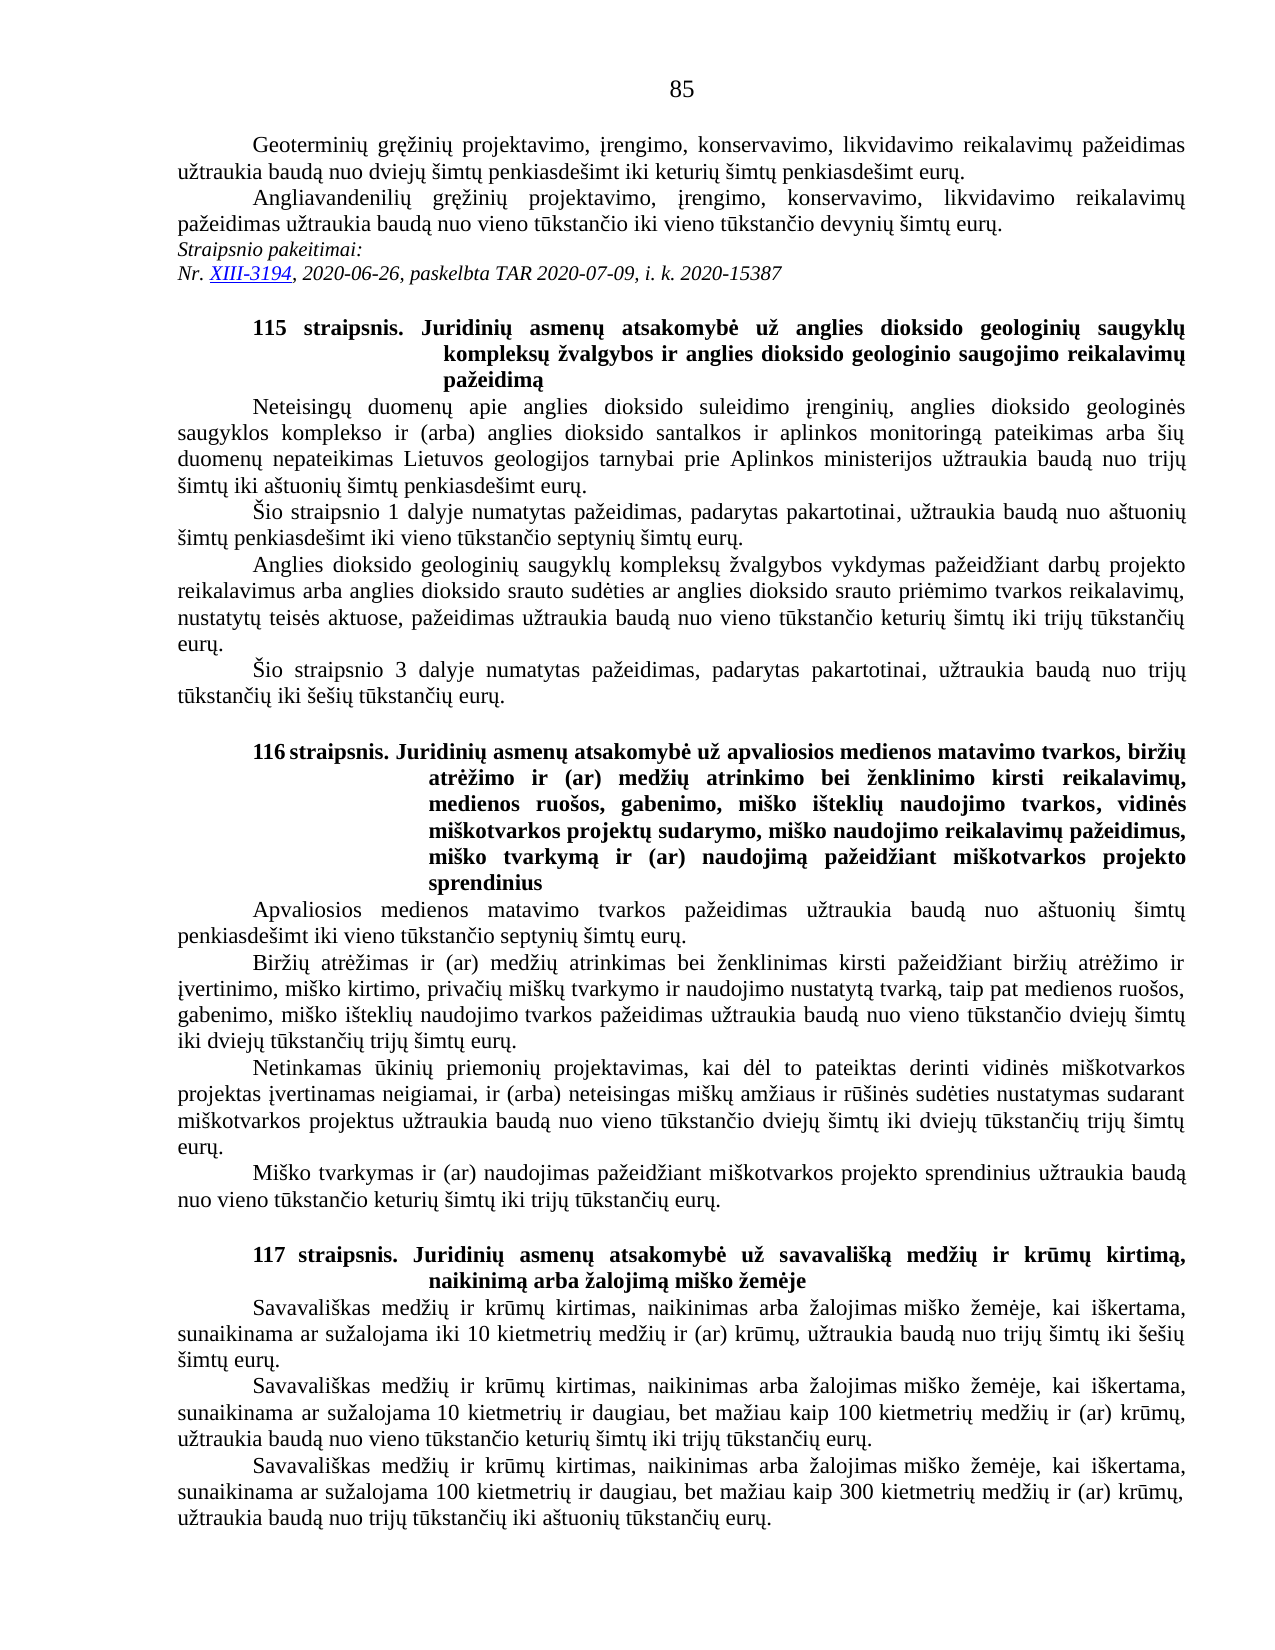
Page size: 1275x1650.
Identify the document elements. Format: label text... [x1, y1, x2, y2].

text Šio straipsnio 1 dalyje numatytas pažeidimas, padarytas pakartotinai, užtraukia baudą nuo aštuonių šimtų penkiasdešimt iki vieno tūkstančio septynių šimtų eurų. [177, 498, 1186, 551]
text Anglies dioksido geologinių saugyklų kompleksų žvalgybos vykdymas pažeidžiant darbų projekto reikalavimus arba anglies dioksido srauto sudėties ar anglies dioksido srauto priėmimo tvarkos reikalavimų, nustatytų teisės aktuose, pažeidimas užtraukia baudą nuo vieno tūkstančio keturių šimtų iki trijų tūkstančių eurų. [177, 551, 1186, 656]
text Biržių atrėžimas ir (ar) medžių atrinkimas bei ženklinimas kirsti pažeidžiant biržių atrėžimo ir įvertinimo, miško kirtimo, privačių miškų tvarkymo ir naudojimo nustatytą tvarką, taip pat medienos ruošos, gabenimo, miško išteklių naudojimo tvarkos pažeidimas užtraukia baudą nuo vieno tūkstančio dviejų šimtų iki dviejų tūkstančių trijų šimtų eurų. [177, 948, 1186, 1054]
text Angliavandenilių gręžinių projektavimo, įrengimo, konservavimo, likvidavimo reikalavimų pažeidimas užtraukia baudą nuo vieno tūkstančio iki vieno tūkstančio devynių šimtų eurų. [177, 184, 1186, 237]
text Apvaliosios medienos matavimo tvarkos pažeidimas užtraukia baudą nuo aštuonių šimtų penkiasdešimt iki vieno tūkstančio septynių šimtų eurų. [177, 896, 1186, 948]
text Savavališkas medžių ir krūmų kirtimas, naikinimas arba žalojimas miško žemėje, kai iškertama, sunaikinama ar sužalojama 100 kietmetrių ir daugiau, bet mažiau kaip 300 kietmetrių medžių ir (ar) krūmų, užtraukia baudą nuo trijų tūkstančių iki aštuonių tūkstančių eurų. [177, 1452, 1186, 1531]
text Savavališkas medžių ir krūmų kirtimas, naikinimas arba žalojimas miško žemėje, kai iškertama, sunaikinama ar sužalojama 10 kietmetrių ir daugiau, bet mažiau kaip 100 kietmetrių medžių ir (ar) krūmų, užtraukia baudą nuo vieno tūkstančio keturių šimtų iki trijų tūkstančių eurų. [177, 1373, 1186, 1452]
text 117 straipsnis. Juridinių asmenų atsakomybė už savavališką medžių ir krūmų kirtimą, naikinimą arba žalojimą miško žemėje [252, 1241, 1186, 1293]
text Savavališkas medžių ir krūmų kirtimas, naikinimas arba žalojimas miško žemėje, kai iškertama, sunaikinama ar sužalojama iki 10 kietmetrių medžių ir (ar) krūmų, užtraukia baudą nuo trijų šimtų iki šešių šimtų eurų. [177, 1293, 1186, 1373]
text 115 straipsnis. Juridinių asmenų atsakomybė už anglies dioksido geologinių saugyklų kompleksų žvalgybos ir anglies dioksido geologinio saugojimo reikalavimų pažeidimą [252, 314, 1186, 393]
text 116 straipsnis. Juridinių asmenų atsakomybė už apvaliosios medienos matavimo tvarkos, biržių atrėžimo ir (ar) medžių atrinkimo bei ženklinimo kirsti reikalavimų, medienos ruošos, gabenimo, miško išteklių naudojimo tvarkos, vidinės miškotvarkos projektų sudarymo, miško naudojimo reikalavimų pažeidimus, miško tvarkymą ir (ar) naudojimą pažeidžiant miškotvarkos projekto sprendinius [252, 738, 1186, 896]
text Geoterminių gręžinių projektavimo, įrengimo, konservavimo, likvidavimo reikalavimų pažeidimas užtraukia baudą nuo dviejų šimtų penkiasdešimt iki keturių šimtų penkiasdešimt eurų. [177, 131, 1186, 184]
text Netinkamas ūkinių priemonių projektavimas, kai dėl to pateiktas derinti vidinės miškotvarkos projektas įvertinamas neigiamai, ir (arba) neteisingas miškų amžiaus ir rūšinės sudėties nustatymas sudarant miškotvarkos projektus užtraukia baudą nuo vieno tūkstančio dviejų šimtų iki dviejų tūkstančių trijų šimtų eurų. [177, 1054, 1186, 1159]
text Straipsnio pakeitimai: [177, 237, 1186, 261]
text Neteisingų duomenų apie anglies dioksido suleidimo įrenginių, anglies dioksido geologinės saugyklos komplekso ir (arba) anglies dioksido santalkos ir aplinkos monitoringą pateikimas arba šių duomenų nepateikimas Lietuvos geologijos tarnybai prie Aplinkos ministerijos užtraukia baudą nuo trijų šimtų iki aštuonių šimtų penkiasdešimt eurų. [177, 393, 1186, 498]
text Šio straipsnio 3 dalyje numatytas pažeidimas, padarytas pakartotinai, užtraukia baudą nuo trijų tūkstančių iki šešių tūkstančių eurų. [177, 656, 1186, 709]
text Nr. XIII-3194, 2020-06-26, paskelbta TAR 2020-07-09, i. k. 2020-15387 [177, 261, 1186, 285]
text Miško tvarkymas ir (ar) naudojimas pažeidžiant miškotvarkos projekto sprendinius užtraukia baudą nuo vieno tūkstančio keturių šimtų iki trijų tūkstančių eurų. [177, 1159, 1186, 1212]
